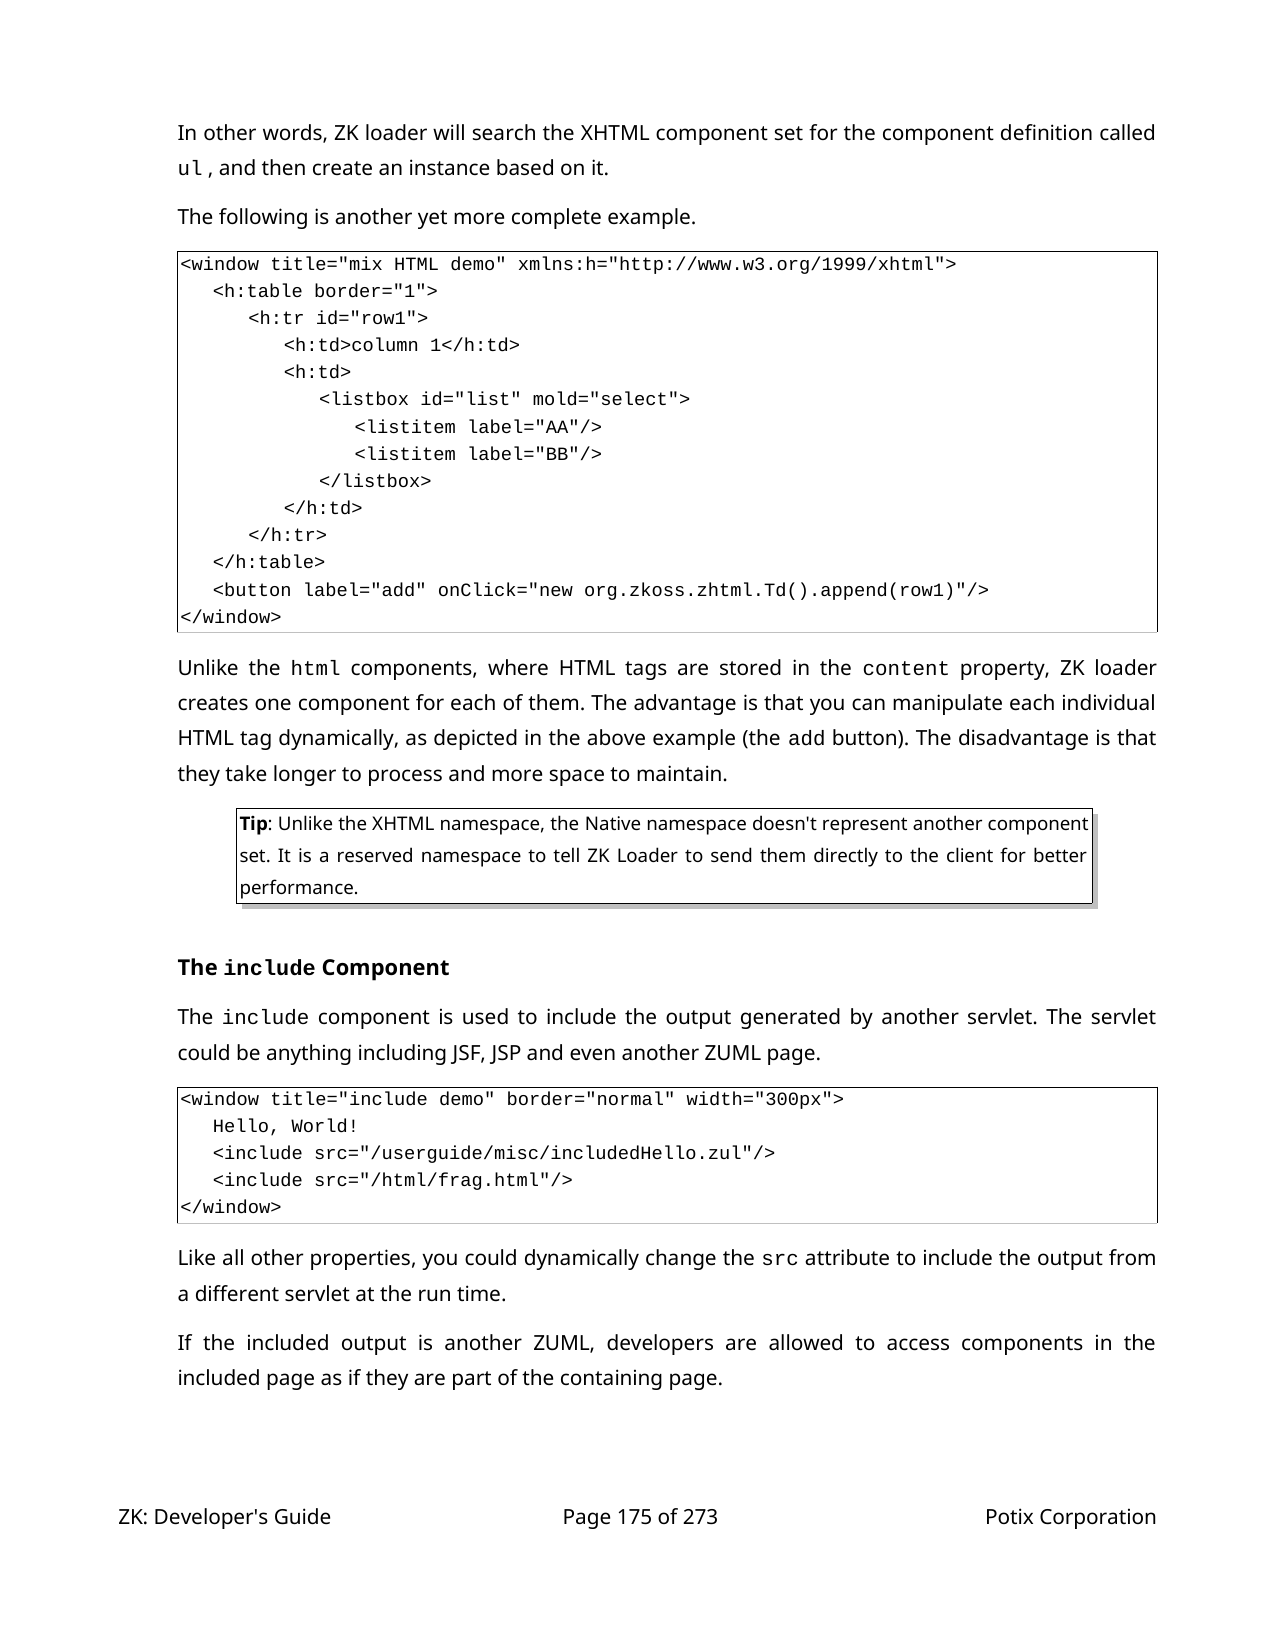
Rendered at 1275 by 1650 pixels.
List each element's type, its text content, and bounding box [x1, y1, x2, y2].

text </h:td> [178, 496, 1157, 520]
text Hello, World! [178, 1114, 1157, 1138]
text <listitem label="BB"/> [178, 442, 1157, 466]
text <h:tr id="row1"> [178, 306, 1157, 330]
text <include src="/userguide/misc/includedHello.zul"/> [178, 1141, 1157, 1165]
text Tip: Unlike the XHTML namespace, the Native namespace doesn't represent another component set. It is a reserved namespace to tell ZK Loader to send them directly to the client for better performance. [237, 809, 1092, 903]
text Unlike the html components, where HTML tags are stored in the content property, ZK loader creates one component for each of them. The advantage is that you can manipulate each individual HTML tag dynamically, as depicted in the above example (the add button). The disadvantage is that they take longer to process and more space to maintain. [177, 653, 1157, 787]
text <h:td> [178, 360, 1157, 384]
text <window title="mix HTML demo" xmlns:h="http://www.w3.org/1999/xhtml"> [178, 252, 1157, 276]
subtitle The include Component [177, 952, 1157, 982]
text The include component is used to include the output generated by another servlet. The servlet could be anything including JSF, JSP and even another ZUML page. [177, 1002, 1157, 1066]
text </listbox> [178, 469, 1157, 493]
text <h:table border="1"> [178, 278, 1157, 303]
text <listbox id="list" mold="select"> [178, 387, 1157, 412]
text </h:table> [178, 550, 1157, 575]
text <include src="/html/frag.html"/> [178, 1168, 1157, 1192]
text Like all other properties, you could dynamically change the src attribute to include the output from a different servlet at the run time. [177, 1243, 1157, 1307]
text <h:td>column 1</h:td> [178, 333, 1157, 357]
text If the included output is another ZUML, developers are allowed to access components in the included page as if they are part of the containing page. [177, 1328, 1157, 1391]
text </window> [178, 605, 1157, 632]
text The following is another yet more complete example. [177, 202, 1157, 231]
text </window> [178, 1195, 1157, 1223]
text <window title="include demo" border="normal" width="300px"> [178, 1088, 1157, 1111]
text <listitem label="AA"/> [178, 414, 1157, 439]
text <button label="add" onClick="new org.zkoss.zhtml.Td().append(row1)"/> [178, 578, 1157, 602]
text </h:tr> [178, 523, 1157, 547]
text In other words, ZK loader will search the XHTML component set for the component definition called ul , and then create an instance based on it. [177, 118, 1157, 182]
